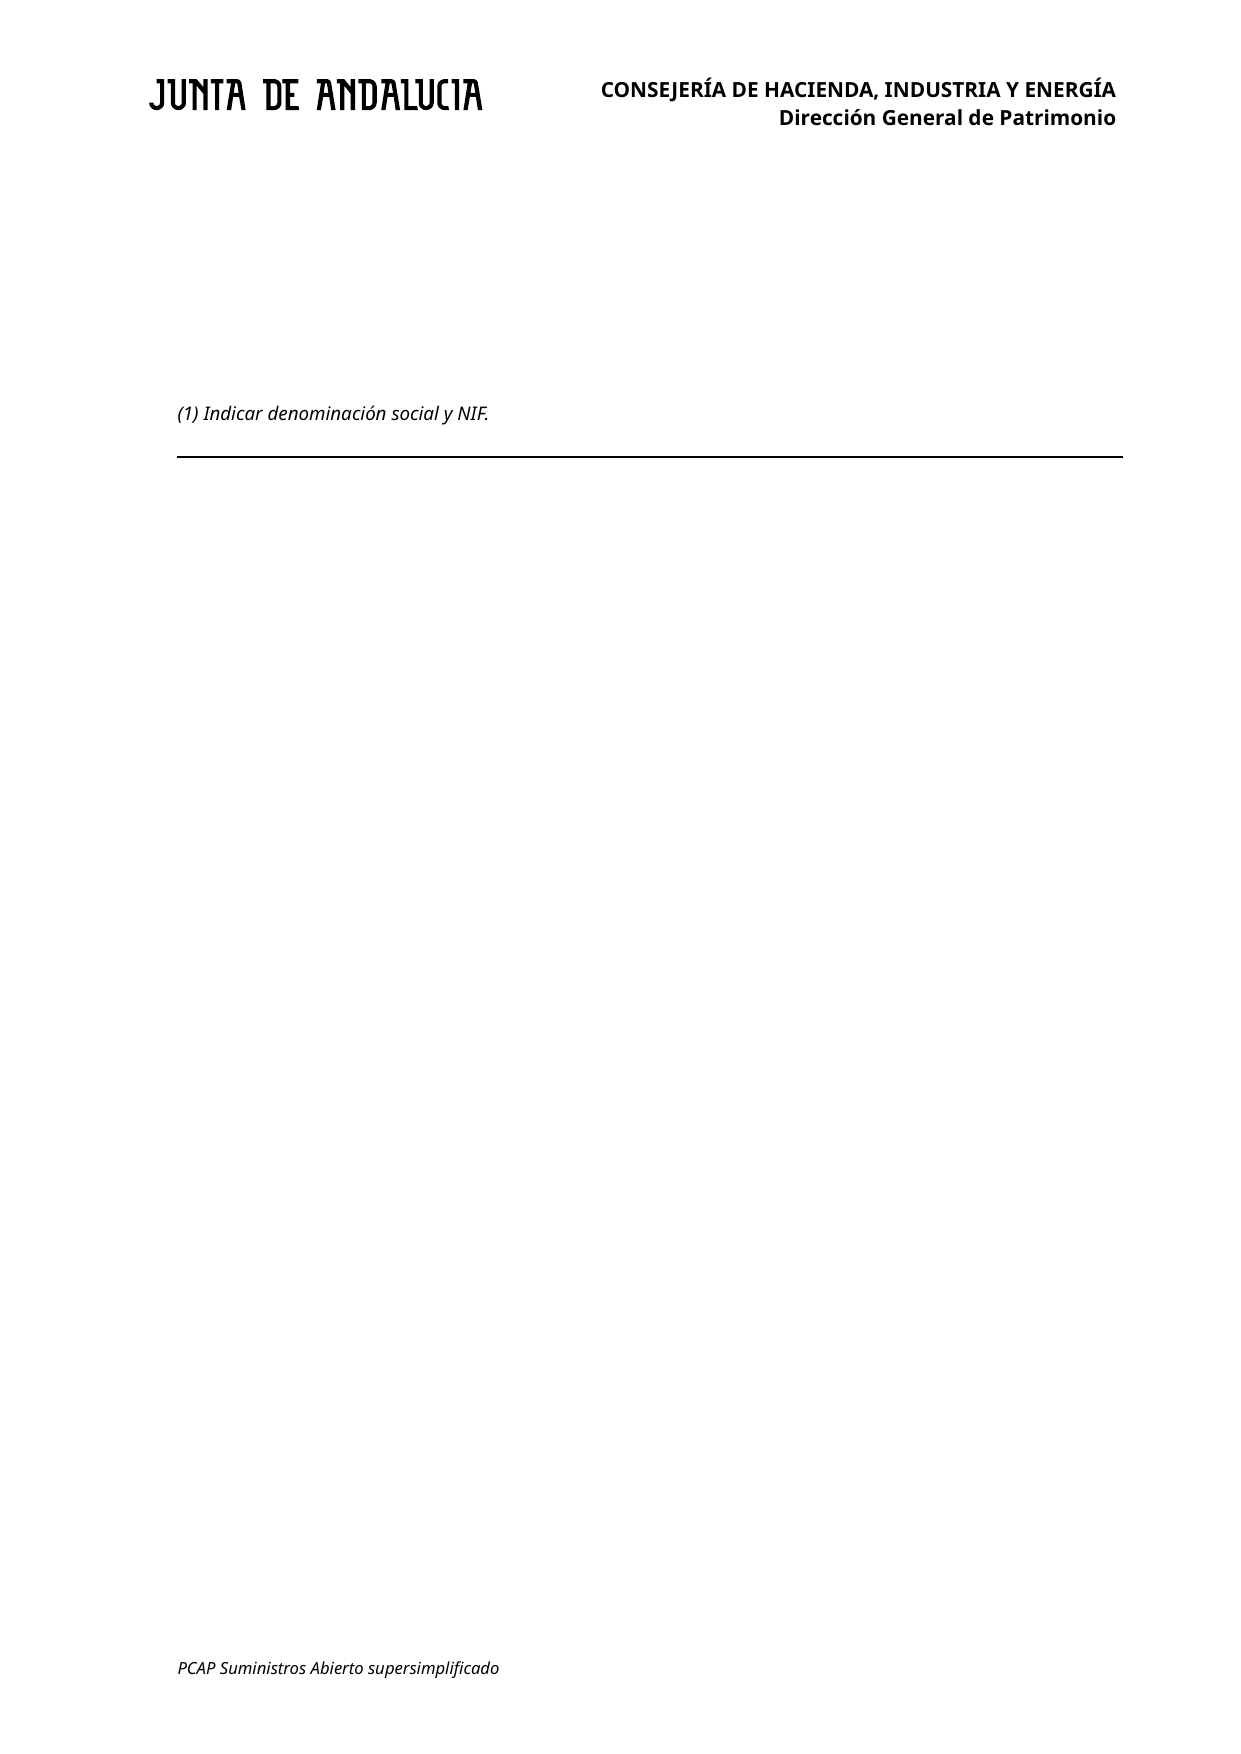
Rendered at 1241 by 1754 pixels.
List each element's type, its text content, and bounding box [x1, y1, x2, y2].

text (1) Indicar denominación social y NIF. [177, 400, 1123, 425]
